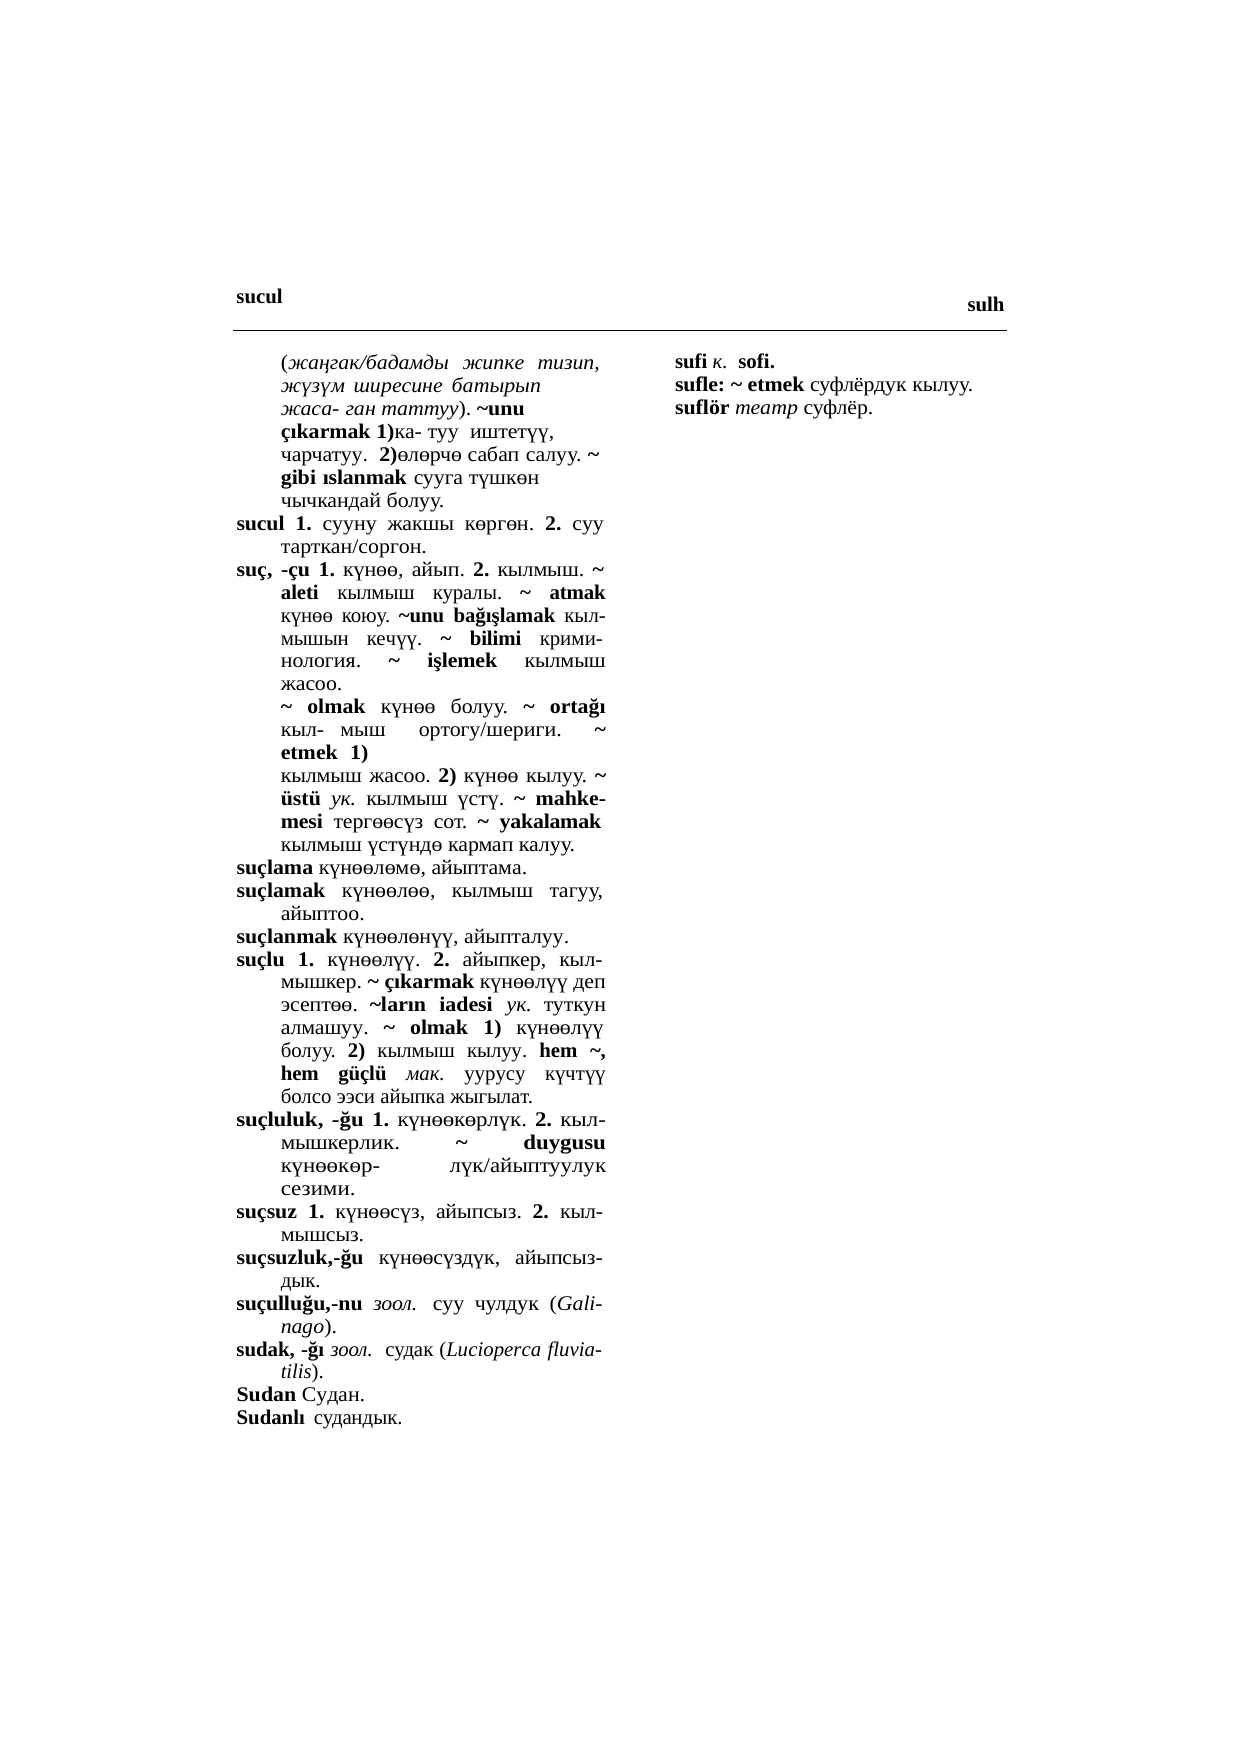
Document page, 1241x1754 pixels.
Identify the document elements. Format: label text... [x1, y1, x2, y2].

text suç, -çu 1. күнөө, айып. 2. кылмыш. ~ [236, 558, 609, 581]
text suçluluk, -ğu 1. күнөөкөрлүк. 2. кыл- мышкерлик. ~ duygusu күнөөкөр- лүк/айыптуулук сезими. [236, 1108, 606, 1200]
text кылмыш жасоо. 2) күнөө кылуу. ~ üstü ук. кылмыш үстү. ~ mahke- mesi тергөөсүз сот. ~ yakalamak [281, 764, 606, 833]
text мышкер. ~ çıkarmak күнөөлүү деп эсептөө. ~ların iadesi ук. туткун алмашуу. ~ olmak 1) күнөөлүү [281, 971, 606, 1039]
text sudak, -ğı зоол. судак (Lucioperca fluvia- tilis). [236, 1338, 606, 1383]
text suçlanmak күнөөлөнүү, айыпталуу. [236, 925, 609, 948]
text suçulluğu,-nu зоол. суу чулдук (Gali- nago). [236, 1292, 606, 1338]
text Sudanlı судандык. [236, 1406, 609, 1429]
text айыптоо. [281, 902, 366, 925]
text suçsuz 1. күнөөсүз, айыпсыз. 2. кыл- мышсыз. [236, 1200, 609, 1246]
text (жаңгак/бадамды жипке тизип, жүзүм ширесине батырып жаса- ган таттуу). ~unu çıkarmak 1)ка- туу иштетүү, чарчатуу. 2)өлөрчө сабап салуу. ~ gibi ıslanmak сууга түшкөн чычкандай болуу. [281, 350, 609, 512]
text sucul 1. сууну жакшы көргөн. 2. суу тарткан/соргон. [236, 512, 606, 558]
text аleti кылмыш куралы. ~ atmak күнөө коюу. ~unu bağışlamak кыл- мышын кечүү. ~ bilimi крими- [281, 581, 606, 649]
text кылмыш үстүндө кармап калуу. suçlama күнөөлөмө, айыптама. suçlamak күнөөлөө, кылмыш тагуу, [236, 833, 606, 902]
text sufle: ~ etmek суфлёрдук кылуу. [675, 373, 1065, 396]
text sulh [907, 292, 1065, 316]
text Sudan Судан. [236, 1383, 606, 1406]
text болуу. 2) кылмыш кылуу. hem ~, hem güçlü мак. уурусу күчтүү болсо ээси айыпка жыгылат. [281, 1039, 606, 1108]
text дык. [281, 1269, 323, 1292]
text ~ olmak күнөө болуу. ~ ortağı кыл- мыш ортогу/шериги. ~ etmek 1) [281, 695, 606, 764]
text suçsuzluk,-ğu күнөөсүздүк, айыпсыз- [236, 1246, 606, 1269]
text sufi к. sofi. [675, 350, 1065, 373]
text suflör театр суфлёр. [675, 396, 1065, 419]
text suçlu 1. күнөөлүү. 2. айыпкер, кыл- [236, 948, 609, 971]
text нология. ~ işlemek кылмыш жасоо. [281, 649, 606, 695]
text sucul [236, 284, 283, 308]
